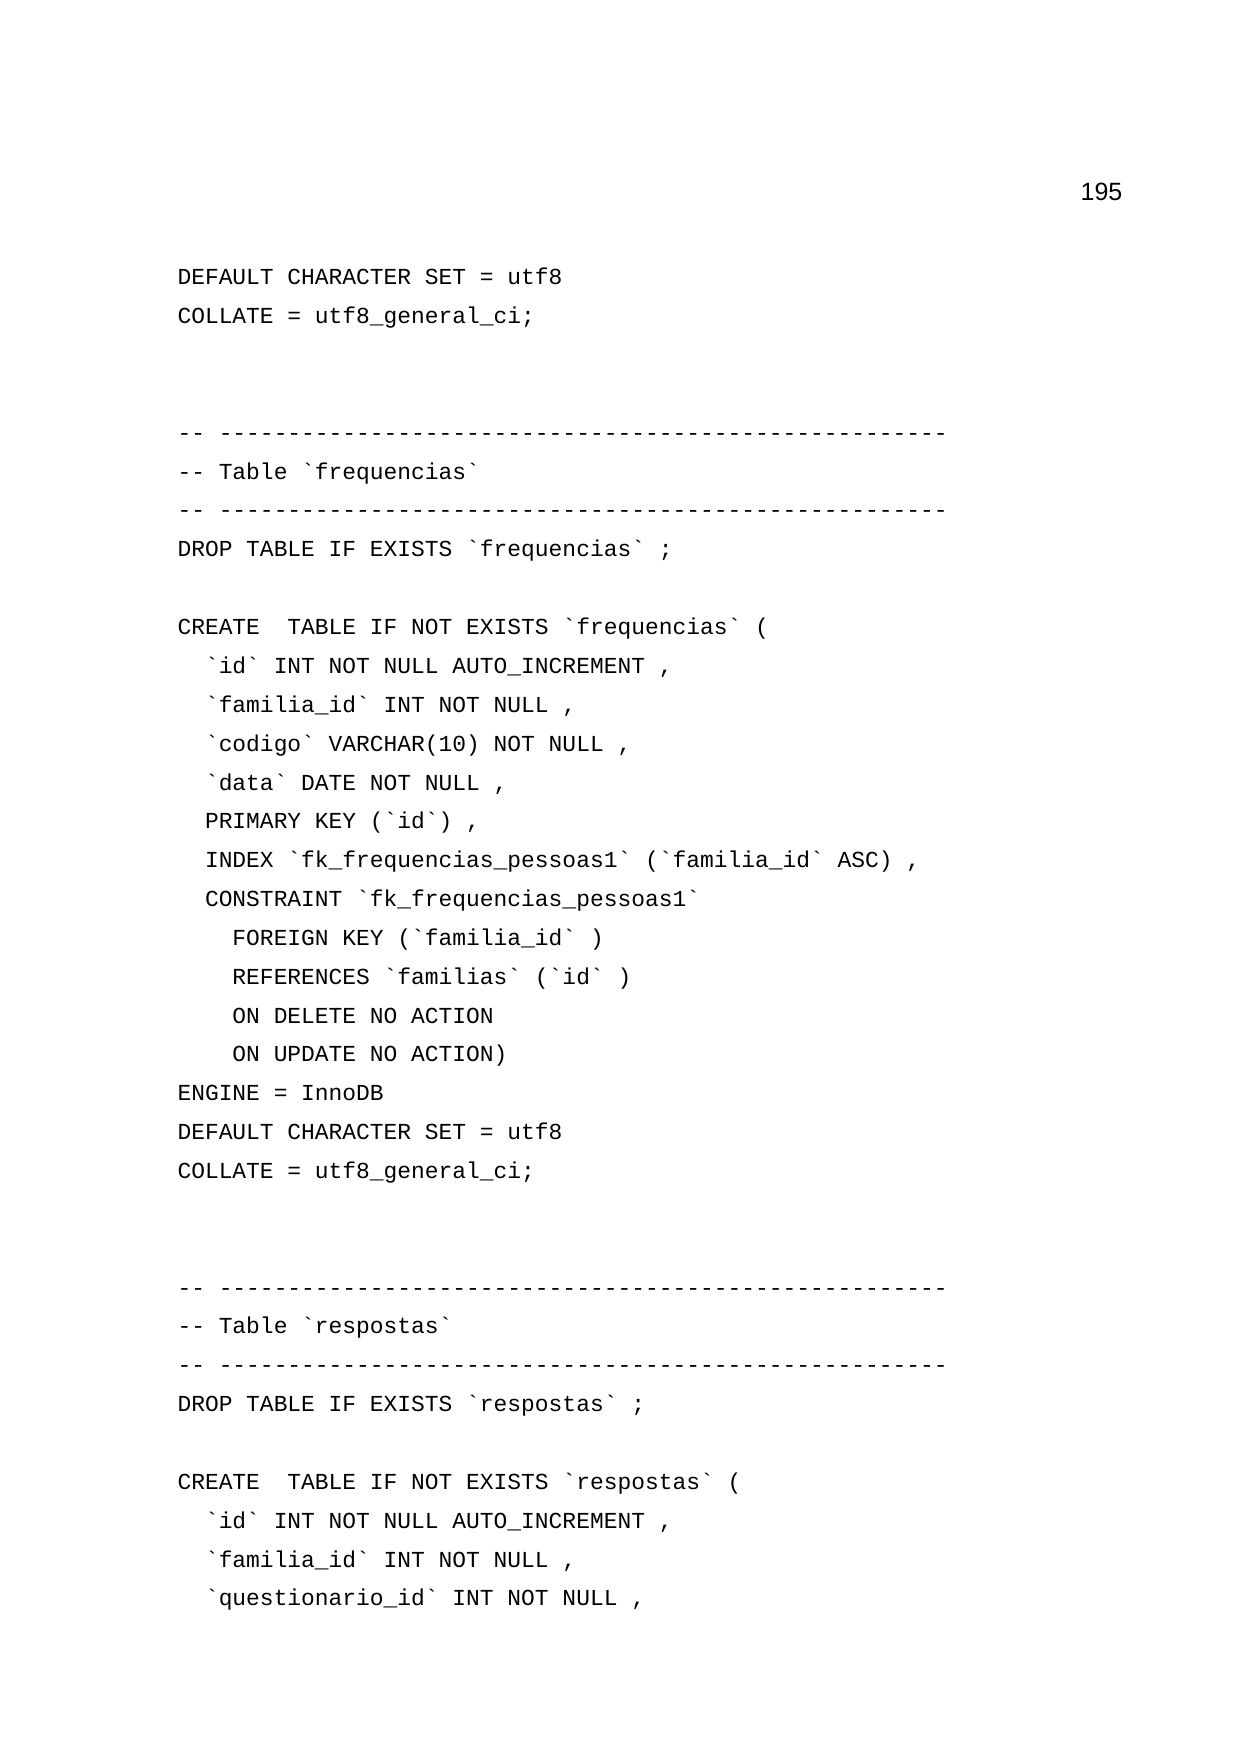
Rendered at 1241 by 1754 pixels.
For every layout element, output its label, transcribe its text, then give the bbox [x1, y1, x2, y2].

text ON DELETE NO ACTION [177, 1004, 1122, 1030]
text `questionario_id` INT NOT NULL , [177, 1587, 1122, 1613]
text -- ----------------------------------------------------- [177, 1354, 1122, 1379]
text DROP TABLE IF EXISTS `frequencias` ; [177, 538, 1122, 564]
text -- Table `respostas` [177, 1315, 1122, 1341]
text ENGINE = InnoDB [177, 1082, 1122, 1108]
text FOREIGN KEY (`familia_id` ) [177, 926, 1122, 952]
text DEFAULT CHARACTER SET = utf8 [177, 1121, 1122, 1146]
text `codigo` VARCHAR(10) NOT NULL , [177, 732, 1122, 758]
text REFERENCES `familias` (`id` ) [177, 965, 1122, 991]
text `id` INT NOT NULL AUTO_INCREMENT , [177, 654, 1122, 680]
text -- ----------------------------------------------------- [177, 1276, 1122, 1302]
text `data` DATE NOT NULL , [177, 771, 1122, 797]
text COLLATE = utf8_general_ci; [177, 1159, 1122, 1185]
text PRIMARY KEY (`id`) , [177, 810, 1122, 836]
text ON UPDATE NO ACTION) [177, 1043, 1122, 1069]
text CONSTRAINT `fk_frequencias_pessoas1` [177, 887, 1122, 913]
text CREATE TABLE IF NOT EXISTS `respostas` ( [177, 1470, 1122, 1496]
text INDEX `fk_frequencias_pessoas1` (`familia_id` ASC) , [177, 848, 1122, 874]
text DEFAULT CHARACTER SET = utf8 [177, 266, 1122, 292]
text CREATE TABLE IF NOT EXISTS `frequencias` ( [177, 615, 1122, 641]
text `id` INT NOT NULL AUTO_INCREMENT , [177, 1509, 1122, 1535]
text DROP TABLE IF EXISTS `respostas` ; [177, 1392, 1122, 1418]
text `familia_id` INT NOT NULL , [177, 1548, 1122, 1574]
text -- ----------------------------------------------------- [177, 499, 1122, 525]
text -- Table `frequencias` [177, 460, 1122, 486]
text `familia_id` INT NOT NULL , [177, 693, 1122, 719]
text COLLATE = utf8_general_ci; [177, 304, 1122, 331]
text -- ----------------------------------------------------- [177, 421, 1122, 447]
